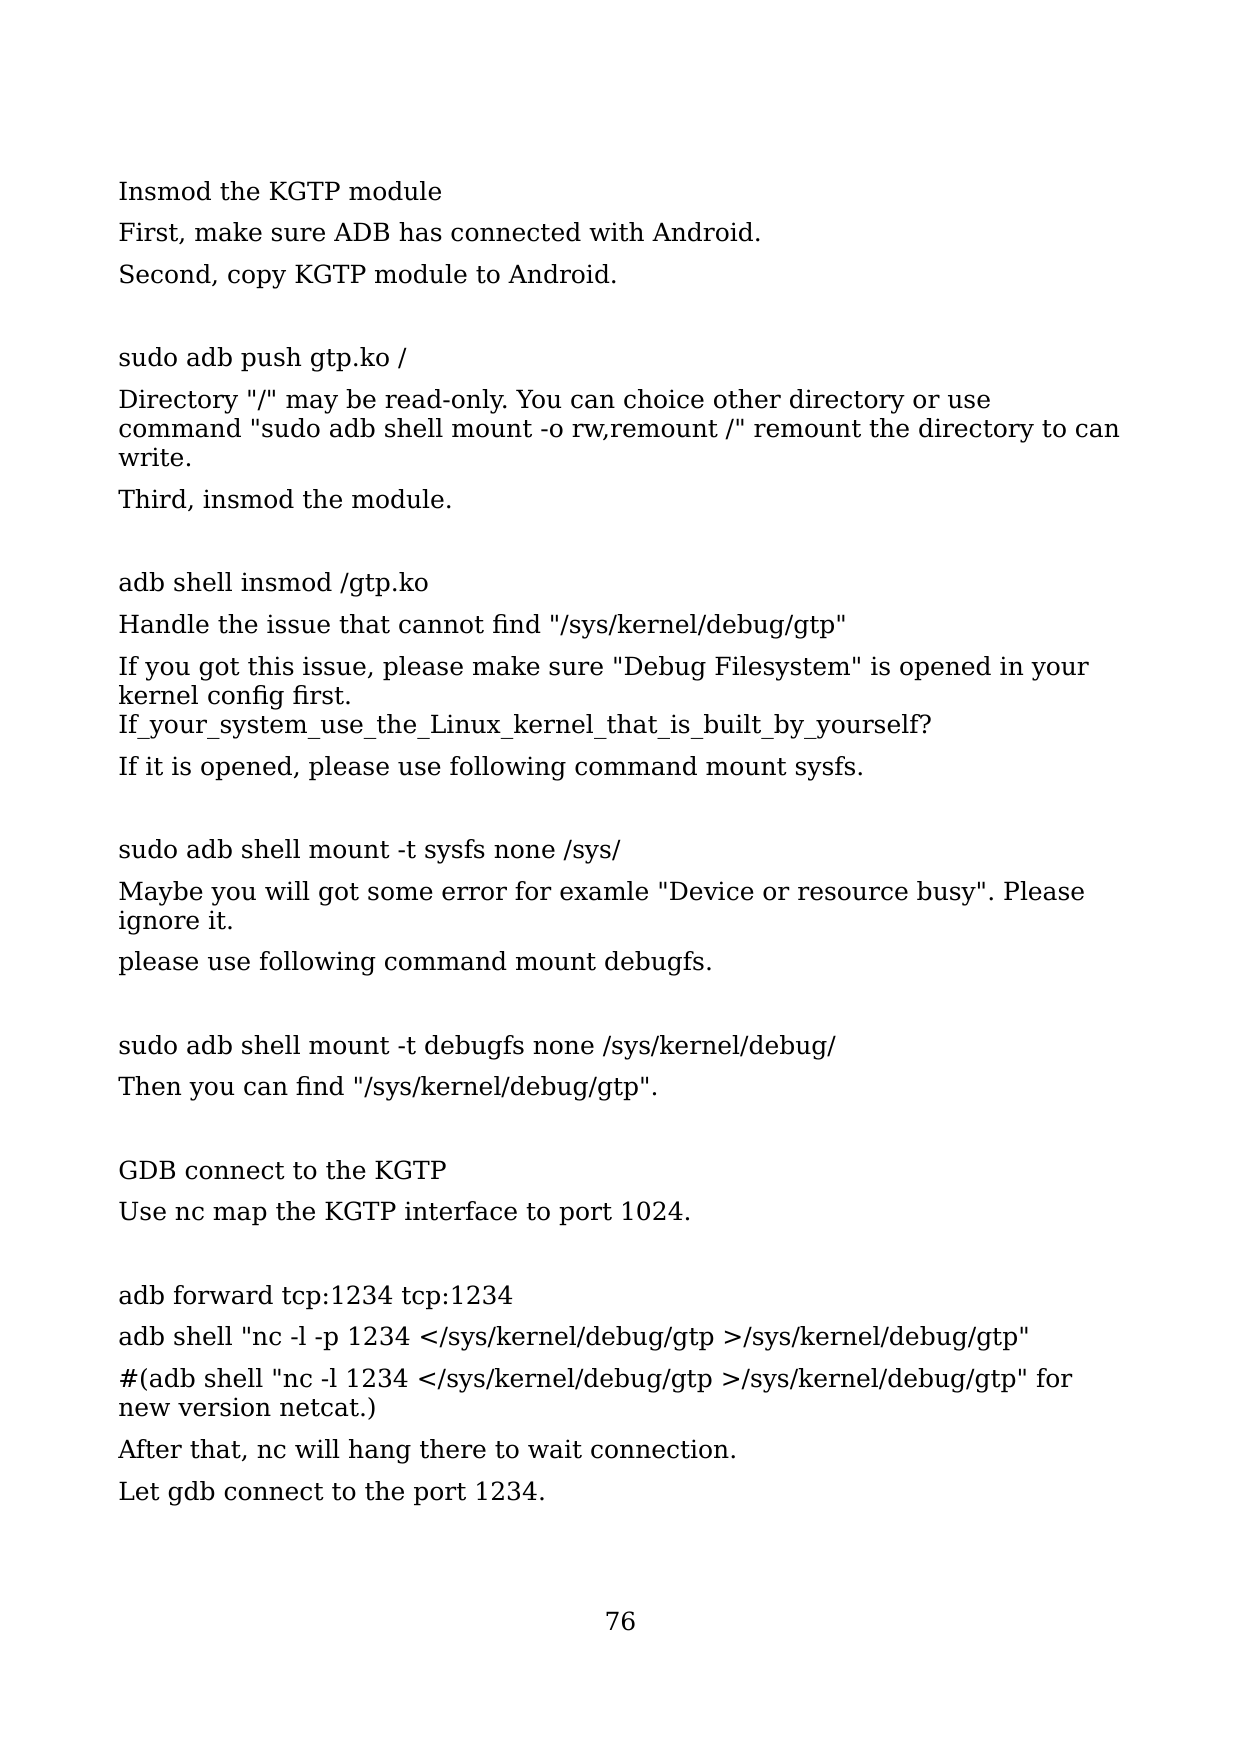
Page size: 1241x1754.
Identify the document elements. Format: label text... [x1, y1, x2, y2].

text If it is opened, please use following command mount sysfs. [118, 752, 1122, 781]
text adb shell insmod /gtp.ko [118, 568, 1122, 598]
text Maybe you will got some error for examle "Device or resource busy". Please ignore it. [118, 877, 1122, 935]
text Second, copy KGTP module to Android. [118, 260, 1122, 289]
text sudo adb shell mount -t debugfs none /sys/kernel/debug/ [118, 1031, 1122, 1060]
text After that, nc will hang there to wait connection. [118, 1435, 1122, 1464]
text Directory "/" may be read-only. You can choice other directory or use command "sudo adb shell mount -o rw,remount /" remount the directory to can write. [118, 385, 1122, 473]
text #(adb shell "nc -l 1234 </sys/kernel/debug/gtp >/sys/kernel/debug/gtp" for new version netcat.) [118, 1364, 1122, 1423]
text sudo adb push gtp.ko / [118, 343, 1122, 373]
text Handle the issue that cannot find "/sys/kernel/debug/gtp" [118, 610, 1122, 639]
text sudo adb shell mount -t sysfs none /sys/ [118, 835, 1122, 864]
text Let gdb connect to the port 1234. [118, 1477, 1122, 1506]
text Then you can find "/sys/kernel/debug/gtp". [118, 1073, 1122, 1102]
text Insmod the KGTP module [118, 177, 1122, 206]
text adb forward tcp:1234 tcp:1234 [118, 1281, 1122, 1310]
text Use nc map the KGTP interface to port 1024. [118, 1198, 1122, 1227]
text adb shell "nc -l -p 1234 </sys/kernel/debug/gtp >/sys/kernel/debug/gtp" [118, 1323, 1122, 1352]
text If you got this issue, please make sure "Debug Filesystem" is opened in your kernel config first. If_your_system_use_the_Linux_kernel_that_is_built_by_yourself? [118, 652, 1122, 739]
text please use following command mount debugfs. [118, 948, 1122, 977]
text Third, insmod the module. [118, 485, 1122, 514]
text First, make sure ADB has connected with Android. [118, 218, 1122, 248]
text GDB connect to the KGTP [118, 1156, 1122, 1185]
